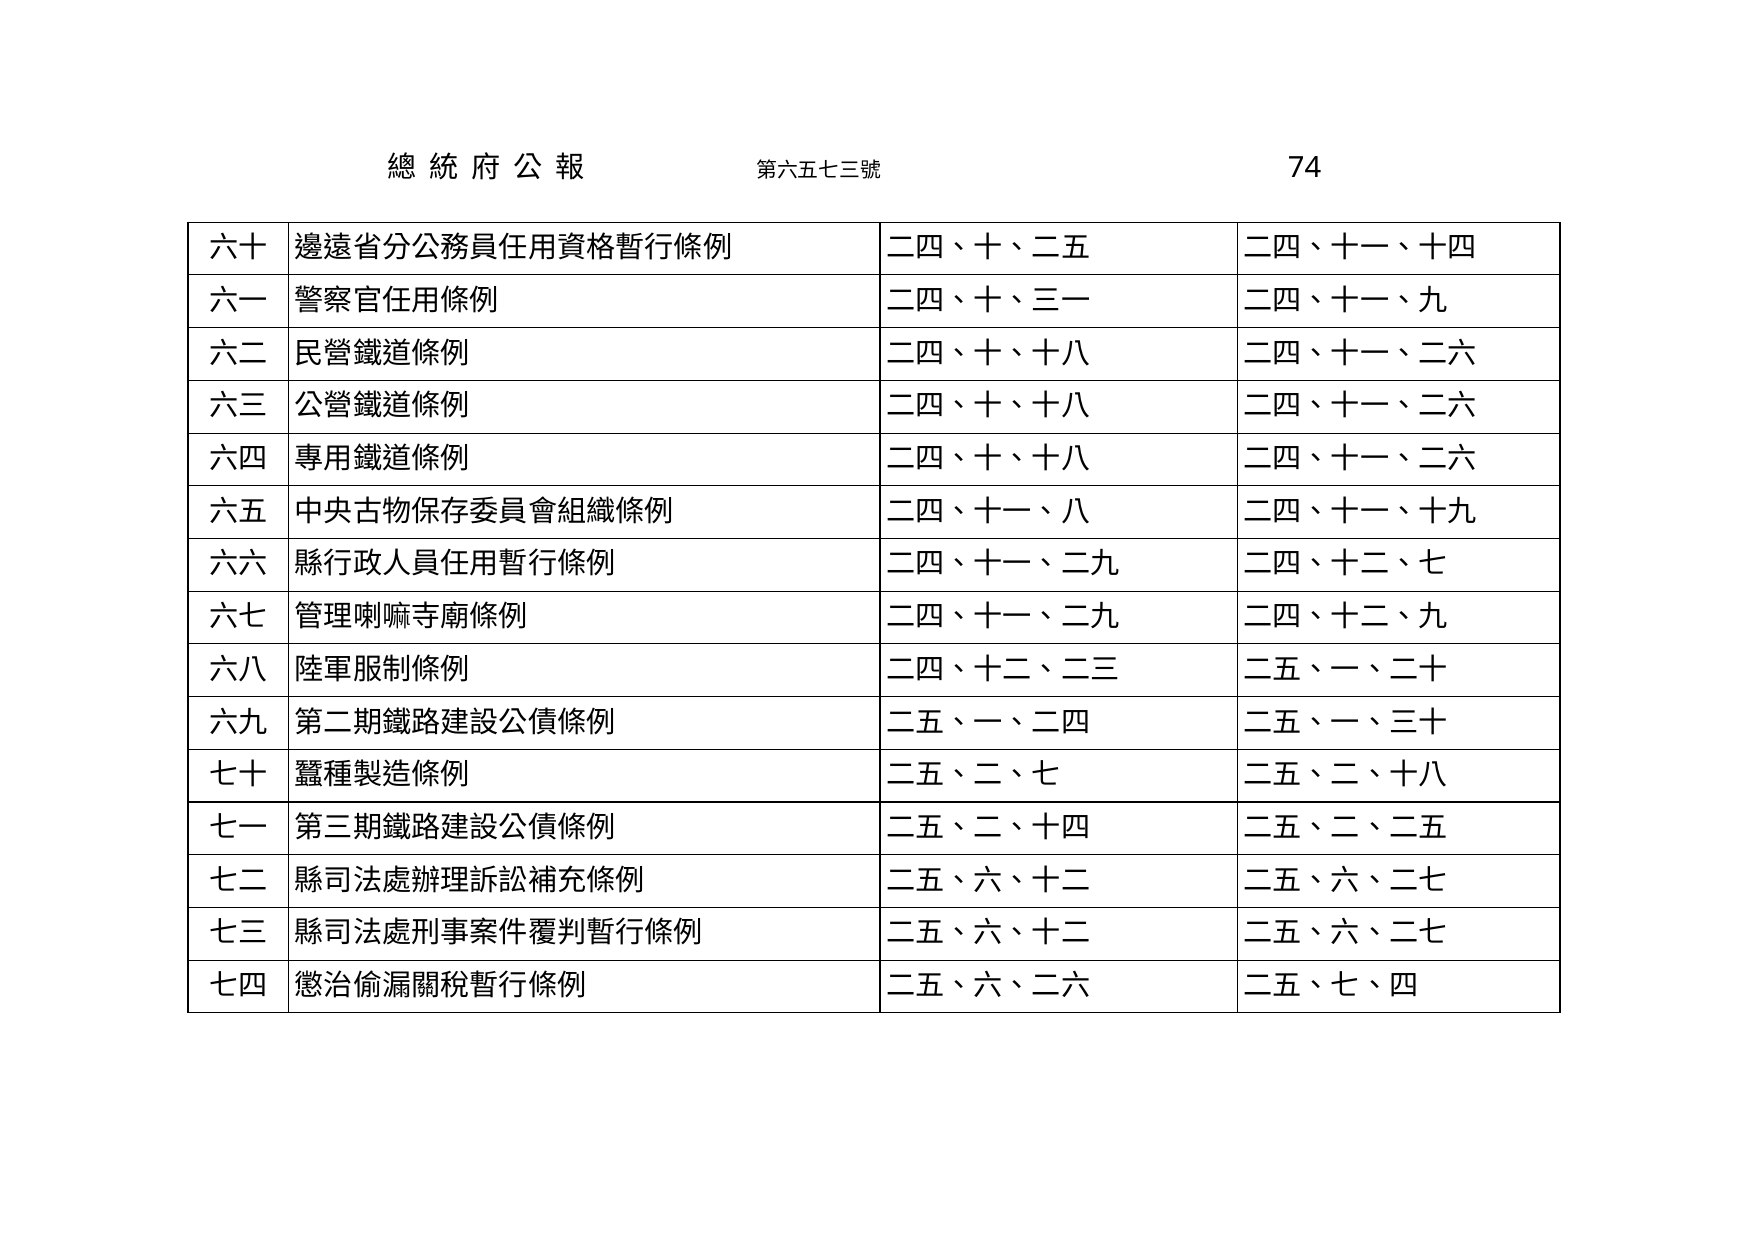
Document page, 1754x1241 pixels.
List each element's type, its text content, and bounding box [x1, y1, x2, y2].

table_cell 二五、二、十八 [1238, 750, 1559, 801]
table_cell 民營鐵道條例 [289, 328, 879, 380]
table_cell 二四、十一、二六 [1238, 381, 1559, 432]
table_cell 六一 [189, 275, 288, 327]
table_cell 警察官任用條例 [289, 275, 879, 327]
table_cell 第三期鐵路建設公債條例 [289, 803, 879, 854]
table_cell 專用鐵道條例 [289, 434, 879, 485]
table_cell 二五、二、七 [881, 750, 1237, 801]
table_cell 六五 [189, 486, 288, 538]
table_cell 二五、二、十四 [881, 803, 1237, 854]
table_cell 二四、十二、九 [1238, 592, 1559, 643]
table_cell 二五、六、十二 [881, 855, 1237, 907]
table_cell 二四、十、十八 [881, 381, 1237, 432]
table_cell 二四、十一、九 [1238, 275, 1559, 327]
table_cell 二四、十一、八 [881, 486, 1237, 538]
table_cell 陸軍服制條例 [289, 644, 879, 696]
table_cell 二四、十一、二六 [1238, 328, 1559, 380]
table_cell 二五、一、三十 [1238, 697, 1559, 749]
table_cell 二五、一、二十 [1238, 644, 1559, 696]
table_cell 二四、十一、十九 [1238, 486, 1559, 538]
table_cell 懲治偷漏關稅暫行條例 [289, 961, 879, 1012]
table_cell 六九 [189, 697, 288, 749]
table_cell 中央古物保存委員會組織條例 [289, 486, 879, 538]
table_cell 二四、十一、二九 [881, 539, 1237, 591]
table_cell 公營鐵道條例 [289, 381, 879, 432]
table_cell 二四、十一、二六 [1238, 434, 1559, 485]
table_cell 二五、六、二七 [1238, 908, 1559, 959]
table_cell 二四、十、十八 [881, 328, 1237, 380]
table_cell 二四、十一、十四 [1238, 223, 1559, 274]
table_cell 邊遠省分公務員任用資格暫行條例 [289, 223, 879, 274]
table_cell 二五、一、二四 [881, 697, 1237, 749]
table_cell 第二期鐵路建設公債條例 [289, 697, 879, 749]
table_cell 蠶種製造條例 [289, 750, 879, 801]
table_cell 縣司法處刑事案件覆判暫行條例 [289, 908, 879, 959]
table_cell 六十 [189, 223, 288, 274]
table_cell 二四、十二、七 [1238, 539, 1559, 591]
table_cell 六二 [189, 328, 288, 380]
table_cell 縣司法處辦理訴訟補充條例 [289, 855, 879, 907]
table_cell 七一 [189, 803, 288, 854]
table_cell 六三 [189, 381, 288, 432]
table_cell 二四、十一、二九 [881, 592, 1237, 643]
table_cell 七二 [189, 855, 288, 907]
table_cell 二四、十、三一 [881, 275, 1237, 327]
table_cell 二五、六、二六 [881, 961, 1237, 1012]
table_cell 六四 [189, 434, 288, 485]
table_cell 六六 [189, 539, 288, 591]
table_cell 二四、十、二五 [881, 223, 1237, 274]
table_cell 七四 [189, 961, 288, 1012]
table_cell 管理喇嘛寺廟條例 [289, 592, 879, 643]
table_cell 二五、六、十二 [881, 908, 1237, 959]
table_cell 七十 [189, 750, 288, 801]
table_cell 二五、七、四 [1238, 961, 1559, 1012]
table_cell 二四、十二、二三 [881, 644, 1237, 696]
table_cell 二四、十、十八 [881, 434, 1237, 485]
table_cell 六八 [189, 644, 288, 696]
table_cell 縣行政人員任用暫行條例 [289, 539, 879, 591]
table_cell 二五、六、二七 [1238, 855, 1559, 907]
table_cell 二五、二、二五 [1238, 803, 1559, 854]
table_cell 六七 [189, 592, 288, 643]
table_cell 七三 [189, 908, 288, 959]
